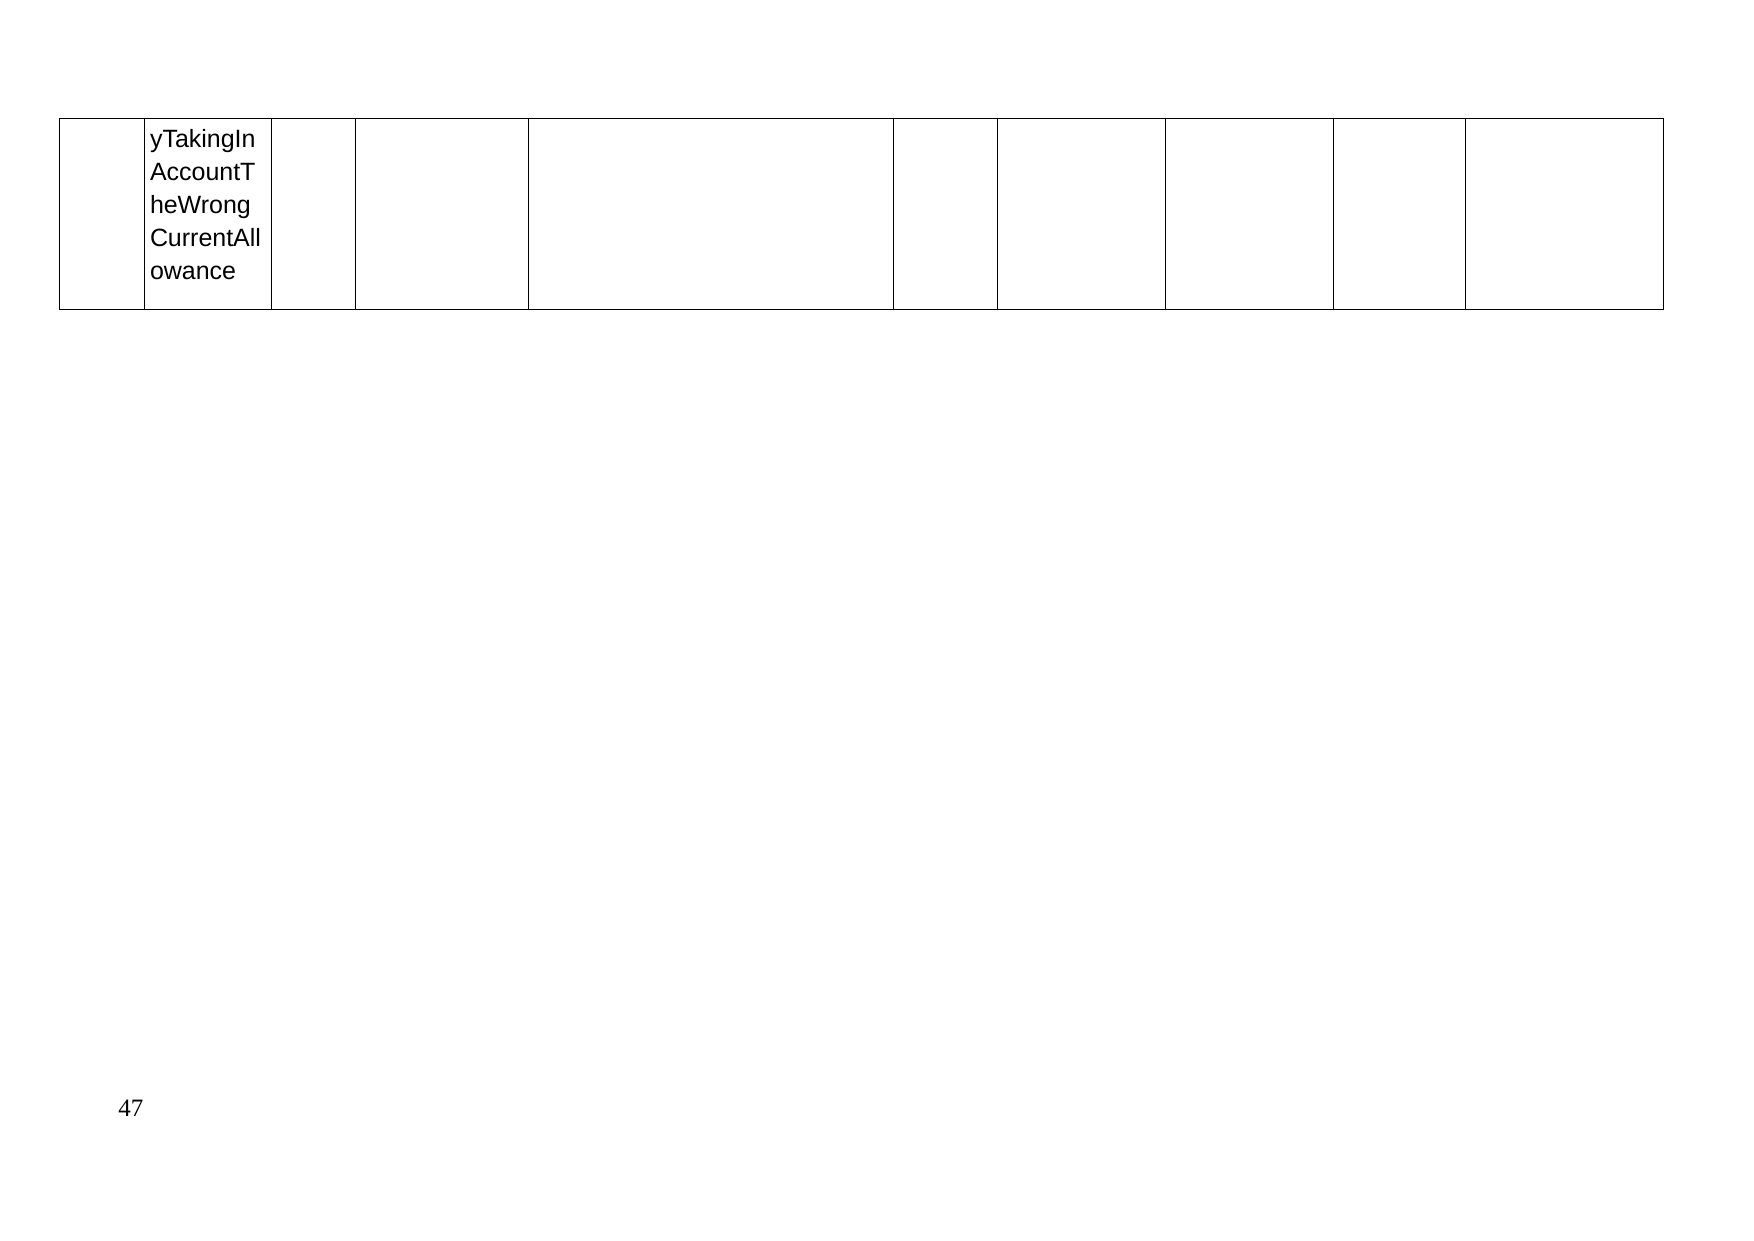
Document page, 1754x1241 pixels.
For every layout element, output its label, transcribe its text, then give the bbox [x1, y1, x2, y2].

table_cell [1466, 119, 1663, 309]
table_cell [1166, 119, 1333, 309]
table_cell [272, 119, 355, 309]
table_cell [529, 119, 893, 309]
table_cell [60, 119, 144, 309]
table_cell [998, 119, 1165, 309]
table_cell [356, 119, 528, 309]
table_cell - [894, 119, 997, 309]
table_cell yTakingInAccountTheWrongCurrentAllowance [145, 119, 271, 309]
table_cell [1334, 119, 1465, 309]
